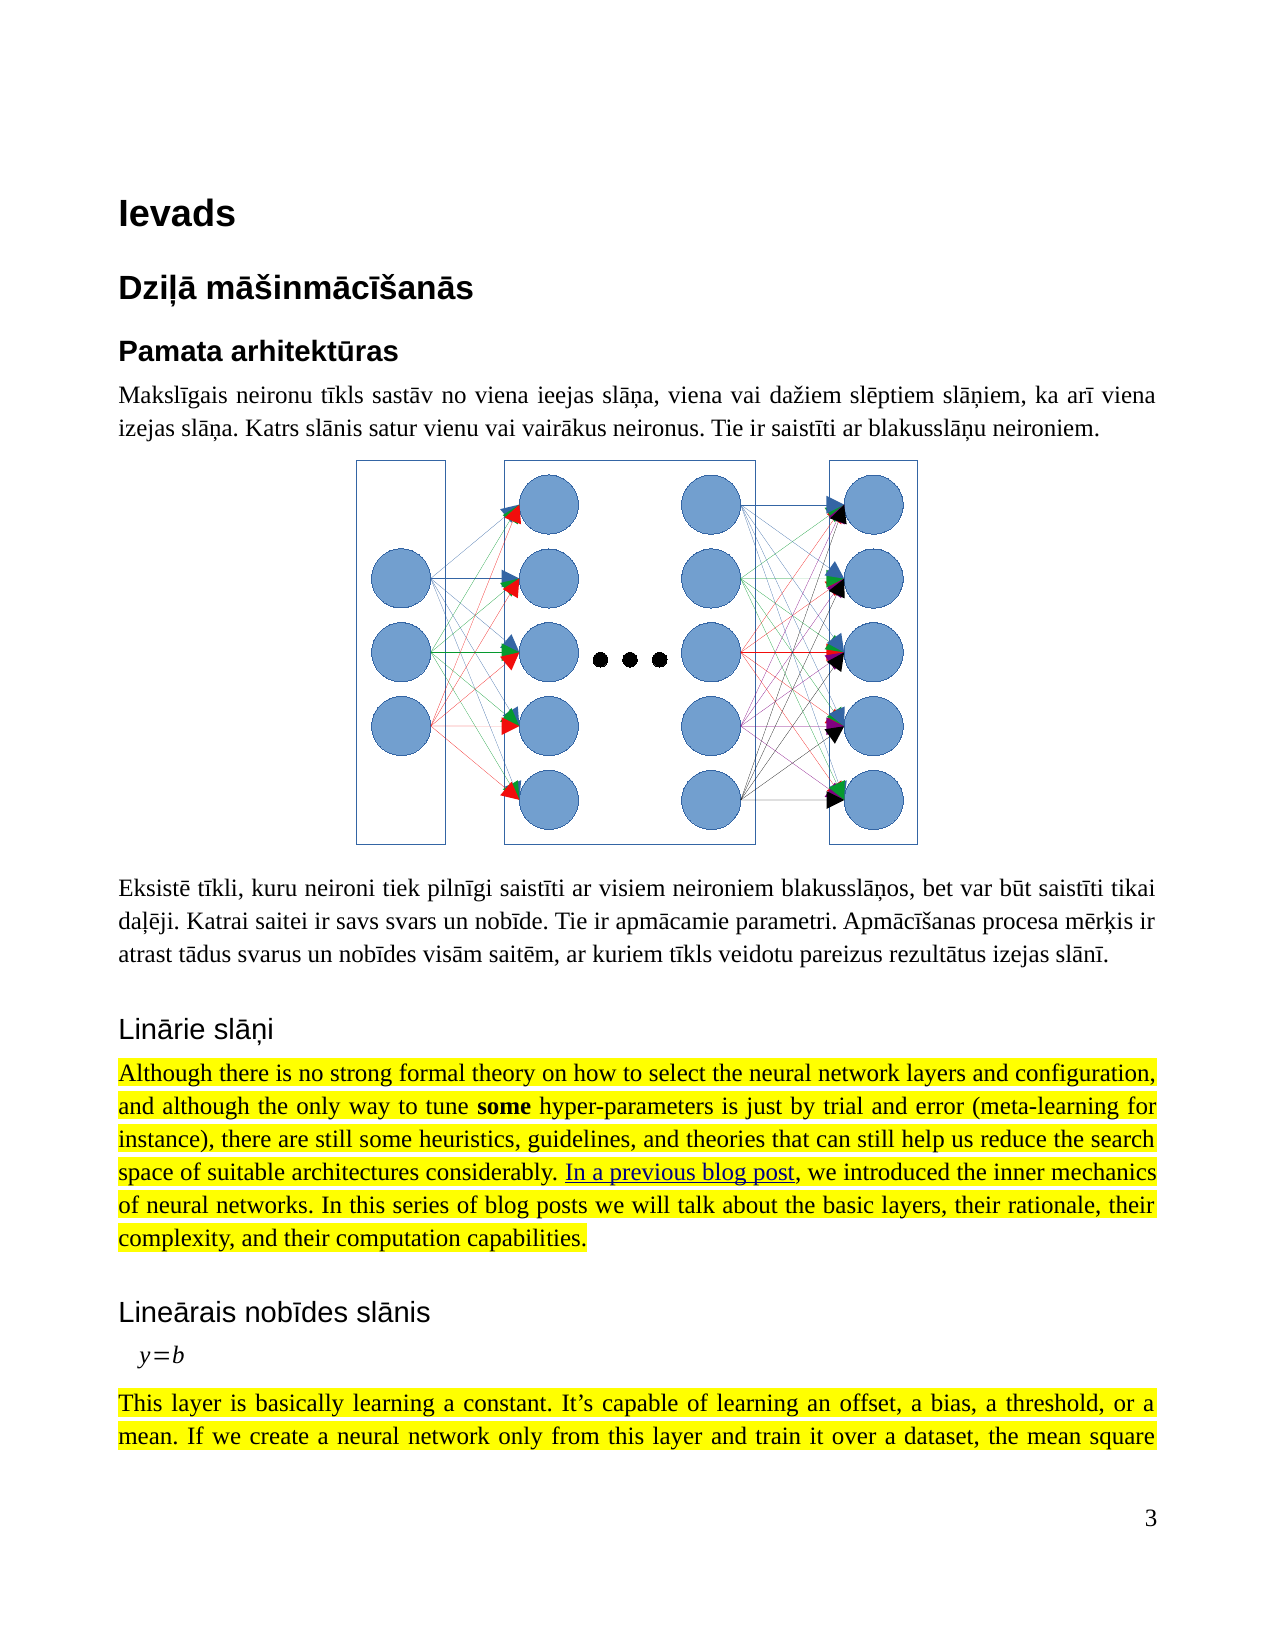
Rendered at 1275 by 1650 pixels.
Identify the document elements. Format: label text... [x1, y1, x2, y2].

text This layer is basically learning a constant. It’s capable of learning an offset, a bias, a threshold, or a mean. If we create a neural network only from this layer and train it over a dataset, the mean square [118, 1388, 1157, 1450]
subtitle Dziļā māšinmācīšanās [118, 268, 1157, 306]
text Makslīgais neironu tīkls sastāv no viena ieejas slāņa, viena vai dažiem slēptiem slāņiem, ka arī viena izejas slāņa. Katrs slānis satur vienu vai vairākus neironus. Tie ir saistīti ar blakusslāņu neironiem. [118, 380, 1157, 441]
subtitle Ievads [118, 191, 1157, 234]
subtitle Linārie slāņi [118, 1012, 1157, 1045]
subtitle Pamata arhitektūras [118, 333, 1157, 367]
subtitle Lineārais nobīdes slānis [118, 1295, 1157, 1329]
text Although there is no strong formal theory on how to select the neural network layers and configuration, and although the only way to tune some hyper-parameters is just by trial and error (meta-learning for instance), there are still some heuristics, guidelines, and theories that can still help us reduce the search space of suitable architectures considerably. In a previous blog post, we introduced the inner mechanics of neural networks. In this series of blog posts we will talk about the basic layers, their rationale, their complexity, and their computation capabilities. [118, 1058, 1157, 1252]
text Eksistē tīkli, kuru neironi tiek pilnīgi saistīti ar visiem neironiem blakusslāņos, bet var būt saistīti tikai daļēji. Katrai saitei ir savs svars un nobīde. Tie ir apmācamie parametri. Apmācīšanas procesa mērķis ir atrast tādus svarus un nobīdes visām saitēm, ar kuriem tīkls veidotu pareizus rezultātus izejas slānī. [118, 873, 1157, 968]
